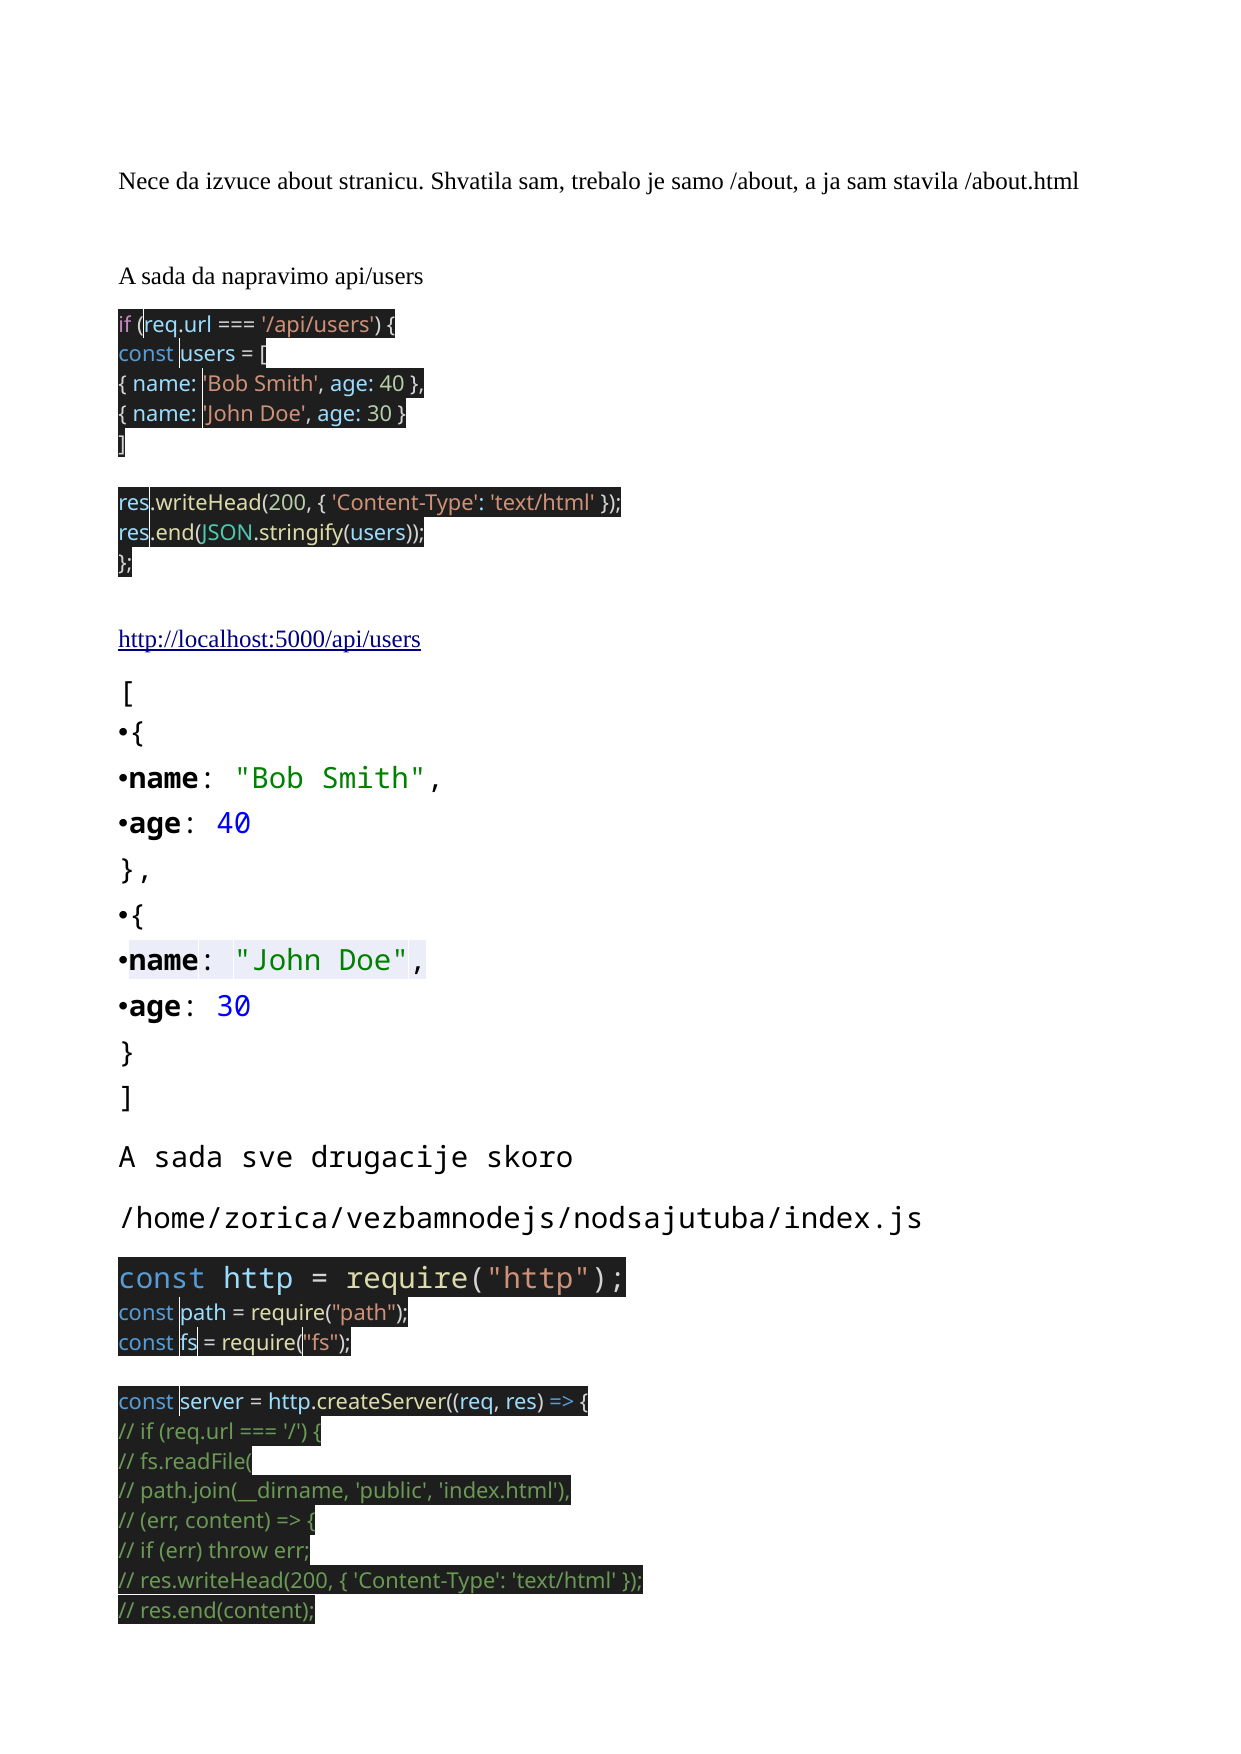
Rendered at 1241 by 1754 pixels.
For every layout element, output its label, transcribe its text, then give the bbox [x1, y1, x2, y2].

text const server = http.createServer((req, res) => { [118, 1386, 1122, 1416]
list { [118, 894, 1122, 934]
text { name: 'Bob Smith', age: 40 }, [118, 368, 1122, 398]
text // if (err) throw err; [118, 1535, 1122, 1565]
list age: 30 [118, 985, 1122, 1025]
text const path = require("path"); [118, 1297, 1122, 1327]
list name: "Bob Smith", [118, 757, 1122, 797]
list name: "John Doe", [118, 939, 1122, 979]
text http://localhost:5000/api/users [118, 624, 1122, 653]
text const users = [ [118, 338, 1122, 368]
text res.end(JSON.stringify(users)); [118, 517, 1122, 547]
text /home/zorica/vezbamnodejs/nodsajutuba/index.js [118, 1197, 1122, 1237]
text [ [118, 672, 1122, 711]
list }, [118, 848, 1122, 888]
text { name: 'John Doe', age: 30 } [118, 398, 1122, 428]
text // res.end(content); [118, 1594, 1122, 1624]
text // (err, content) => { [118, 1505, 1122, 1535]
list age: 40 [118, 803, 1122, 842]
text // path.join(__dirname, 'public', 'index.html'), [118, 1475, 1122, 1505]
text }; [118, 547, 1122, 577]
text ] [118, 1076, 1122, 1116]
text A sada da napravimo api/users [118, 261, 1122, 290]
text A sada sve drugacije skoro [118, 1137, 1122, 1176]
text // res.writeHead(200, { 'Content-Type': 'text/html' }); [118, 1565, 1122, 1594]
text res.writeHead(200, { 'Content-Type': 'text/html' }); [118, 487, 1122, 517]
text // if (req.url === '/') { [118, 1416, 1122, 1446]
text if (req.url === '/api/users') { [118, 308, 1122, 338]
list } [118, 1031, 1122, 1071]
text const fs = require("fs"); [118, 1327, 1122, 1356]
text Nece da izvuce about stranicu. Shvatila sam, trebalo je samo /about, a ja sam stavila /about.html [118, 166, 1122, 194]
text const http = require("http"); [118, 1257, 1122, 1297]
text ] [118, 428, 1122, 457]
list { [118, 711, 1122, 751]
text // fs.readFile( [118, 1446, 1122, 1475]
